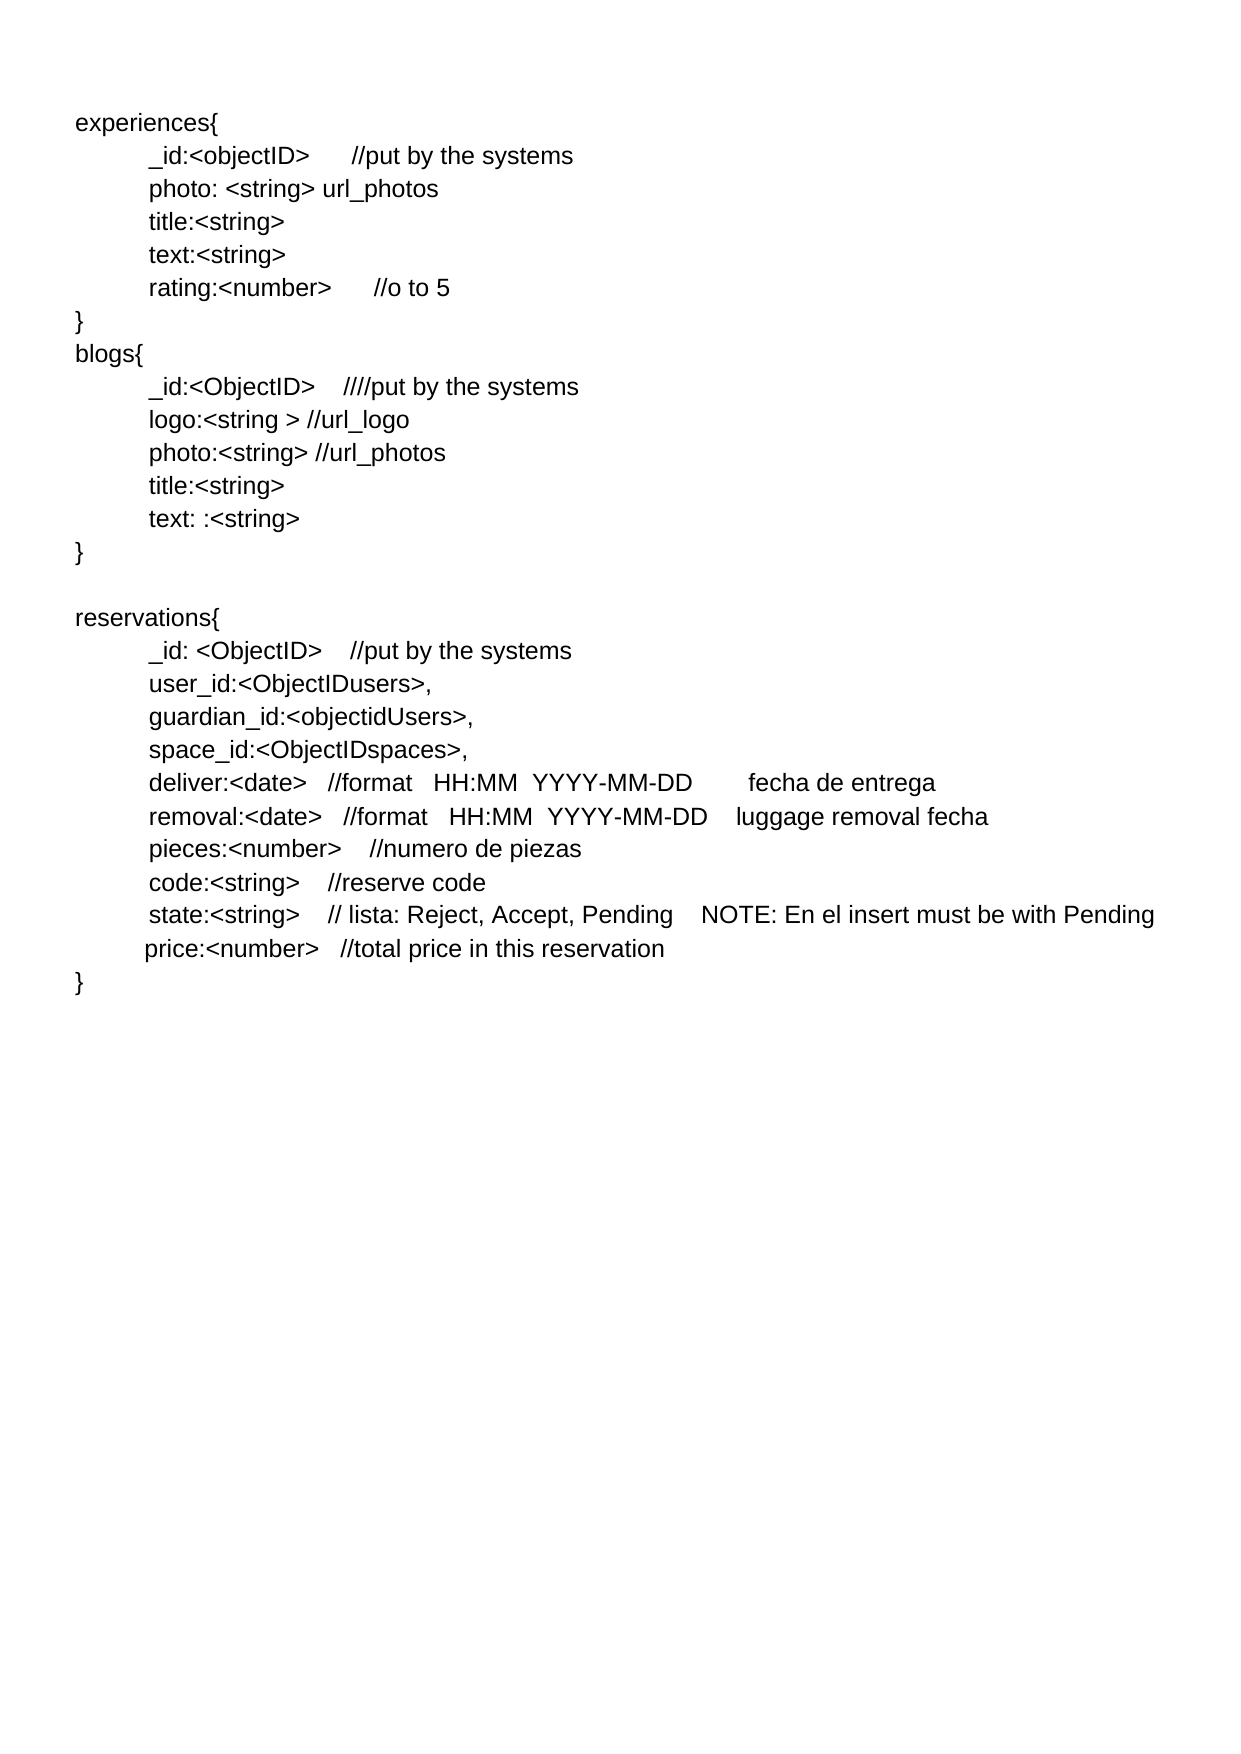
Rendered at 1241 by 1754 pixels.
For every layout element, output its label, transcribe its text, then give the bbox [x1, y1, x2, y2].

text deliver:<date> //format HH:MM YYYY-MM-DD fecha de entrega [75, 768, 1165, 797]
text photo: <string> url_photos [75, 174, 1165, 203]
text _id:<objectID> //put by the systems [75, 141, 1165, 170]
text text: :<string> [75, 504, 1165, 533]
text title:<string> [75, 207, 1165, 236]
text space_id:<ObjectIDspaces>, [75, 735, 1165, 764]
text } [75, 306, 1165, 335]
text _id:<ObjectID> ////put by the systems [75, 372, 1165, 401]
text pieces:<number> //numero de piezas [75, 834, 1165, 863]
text _id: <ObjectID> //put by the systems [75, 636, 1165, 665]
text reservations{ [75, 603, 1165, 632]
text } [75, 537, 1165, 566]
text guardian_id:<objectidUsers>, [75, 702, 1165, 731]
text title:<string> [75, 471, 1165, 500]
text code:<string> //reserve code [75, 867, 1165, 896]
text rating:<number> //o to 5 [75, 273, 1165, 302]
text user_id:<ObjectIDusers>, [75, 669, 1165, 698]
text price:<number> //total price in this reservation [75, 933, 1165, 962]
text removal:<date> //format HH:MM YYYY-MM-DD luggage removal fecha [75, 801, 1165, 830]
text experiences{ [75, 108, 1165, 137]
text state:<string> // lista: Reject, Accept, Pending NOTE: En el insert must be with Pending [75, 901, 1165, 929]
text photo:<string> //url_photos [75, 438, 1165, 467]
text } [75, 967, 1165, 995]
text text:<string> [75, 240, 1165, 269]
text blogs{ [75, 339, 1165, 368]
text logo:<string > //url_logo [75, 405, 1165, 434]
